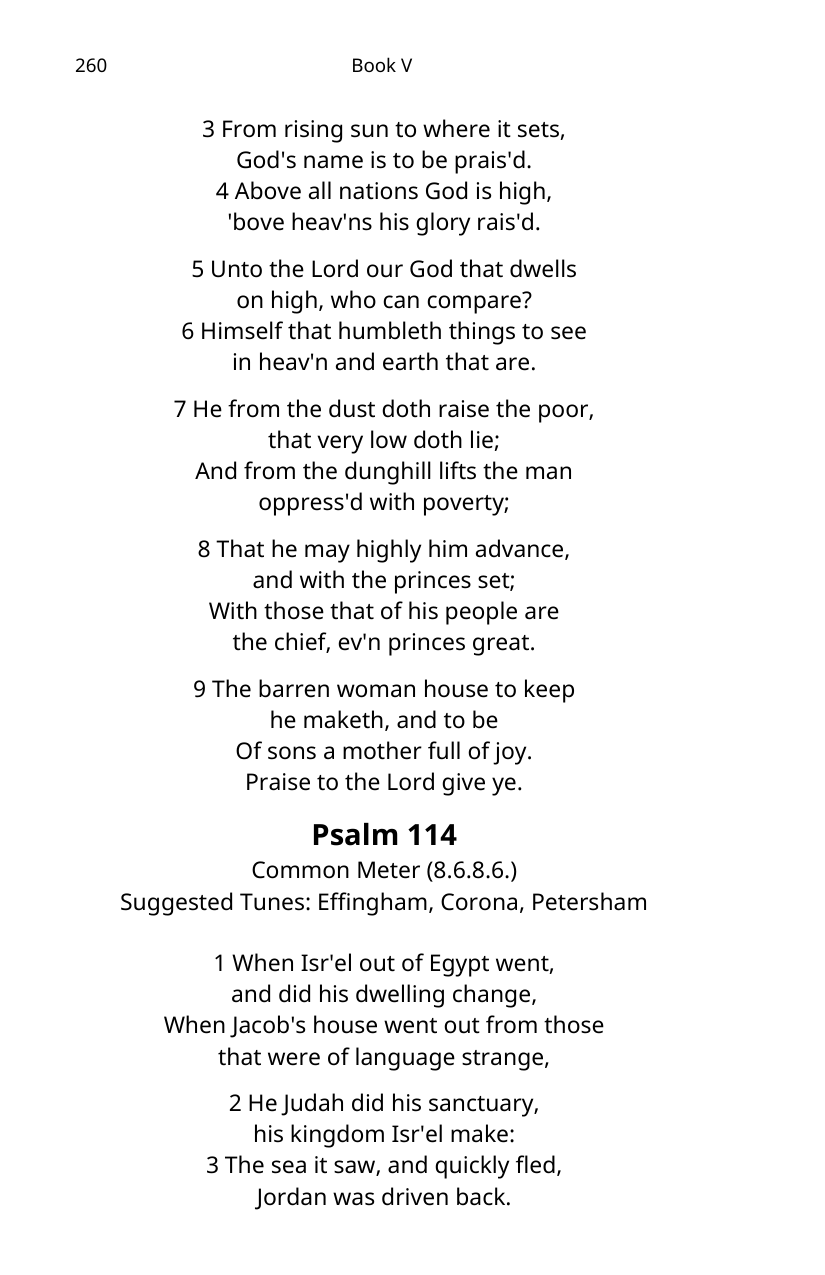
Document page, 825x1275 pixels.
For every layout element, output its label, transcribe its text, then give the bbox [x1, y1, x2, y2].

text 1 When Isr'el out of Egypt went, and did his dwelling change, When Jacob's house went out from those that were of language strange, [75, 947, 693, 1072]
text 7 He from the dust doth raise the poor, that very low doth lie; And from the dunghill lifts the man oppress'd with poverty; [75, 392, 693, 517]
text 3 From rising sun to where it sets, God's name is to be prais'd. 4 Above all nations God is high, 'bove heav'ns his glory rais'd. [75, 112, 693, 237]
text 2 He Judah did his sanctuary, his kingdom Isr'el make: 3 The sea it saw, and quickly fled, Jordan was driven back. [75, 1087, 693, 1212]
text 8 That he may highly him advance, and with the princes set; With those that of his people are the chief, ev'n princes great. [75, 532, 693, 657]
subtitle Common Meter (8.6.8.6.) [75, 854, 693, 886]
text 9 The barren woman house to keep he maketh, and to be Of sons a mother full of joy. Praise to the Lord give ye. [75, 672, 693, 797]
text Suggested Tunes: Effingham, Corona, Petersham [75, 886, 693, 917]
subtitle Psalm 114 [75, 812, 693, 854]
text 5 Unto the Lord our God that dwells on high, who can compare? 6 Himself that humbleth things to see in heav'n and earth that are. [75, 252, 693, 377]
